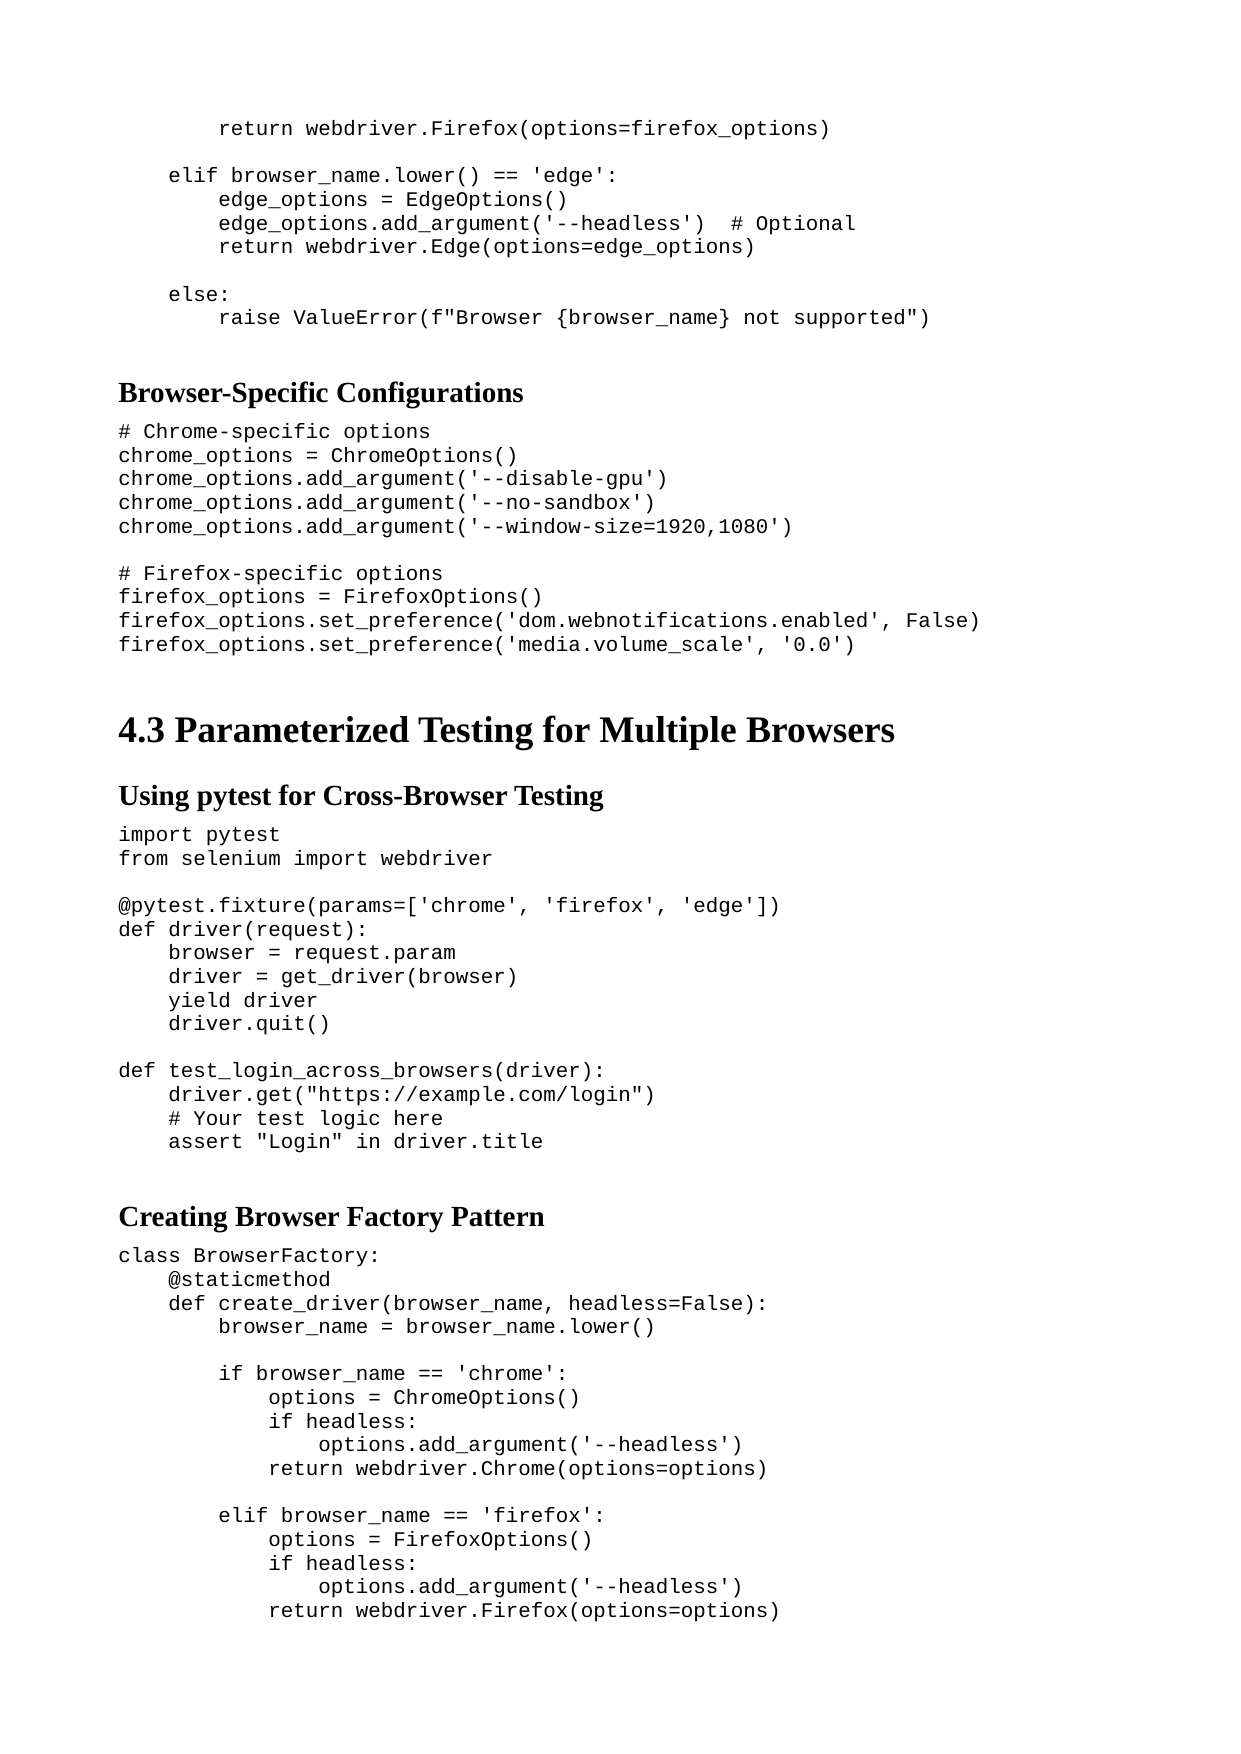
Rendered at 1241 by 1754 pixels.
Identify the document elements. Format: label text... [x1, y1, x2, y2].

text chrome_options = ChromeOptions() [118, 445, 1122, 468]
subtitle Creating Browser Factory Pattern [118, 1199, 1122, 1233]
text if headless: [118, 1411, 1122, 1434]
text return webdriver.Chrome(options=options) [118, 1458, 1122, 1482]
text options = FirefoxOptions() [118, 1529, 1122, 1553]
text if browser_name == 'chrome': [118, 1363, 1122, 1387]
text browser_name = browser_name.lower() [118, 1316, 1122, 1340]
text firefox_options = FirefoxOptions() [118, 587, 1122, 610]
text chrome_options.add_argument('--window-size=1920,1080') [118, 516, 1122, 539]
text driver = get_driver(browser) [118, 966, 1122, 989]
subtitle 4.3 Parameterized Testing for Multiple Browsers [118, 708, 1122, 751]
text elif browser_name.lower() == 'edge': [118, 165, 1122, 189]
text # Chrome-specific options [118, 421, 1122, 445]
text return webdriver.Firefox(options=options) [118, 1600, 1122, 1623]
text assert "Login" in driver.title [118, 1131, 1122, 1155]
text options.add_argument('--headless') [118, 1434, 1122, 1458]
subtitle Using pytest for Cross-Browser Testing [118, 778, 1122, 812]
text browser = request.param [118, 942, 1122, 966]
text raise ValueError(f"Browser {browser_name} not supported") [118, 307, 1122, 331]
text driver.get("https://example.com/login") [118, 1084, 1122, 1108]
text firefox_options.set_preference('dom.webnotifications.enabled', False) [118, 610, 1122, 634]
text firefox_options.set_preference('media.volume_scale', '0.0') [118, 634, 1122, 657]
text # Your test logic here [118, 1108, 1122, 1131]
text from selenium import webdriver [118, 848, 1122, 871]
text options.add_argument('--headless') [118, 1576, 1122, 1600]
subtitle Browser-Specific Configurations [118, 375, 1122, 408]
text elif browser_name == 'firefox': [118, 1505, 1122, 1529]
text return webdriver.Firefox(options=firefox_options) [118, 118, 1122, 142]
text chrome_options.add_argument('--disable-gpu') [118, 468, 1122, 492]
text yield driver [118, 989, 1122, 1013]
text edge_options.add_argument('--headless') # Optional [118, 213, 1122, 236]
text @pytest.fixture(params=['chrome', 'firefox', 'edge']) [118, 895, 1122, 919]
text chrome_options.add_argument('--no-sandbox') [118, 492, 1122, 516]
text def create_driver(browser_name, headless=False): [118, 1292, 1122, 1316]
text def driver(request): [118, 919, 1122, 942]
text # Firefox-specific options [118, 563, 1122, 587]
text else: [118, 284, 1122, 307]
text edge_options = EdgeOptions() [118, 189, 1122, 213]
text if headless: [118, 1553, 1122, 1576]
text import pytest [118, 824, 1122, 848]
text @staticmethod [118, 1269, 1122, 1292]
text class BrowserFactory: [118, 1245, 1122, 1269]
text return webdriver.Edge(options=edge_options) [118, 236, 1122, 260]
text driver.quit() [118, 1013, 1122, 1037]
text def test_login_across_browsers(driver): [118, 1061, 1122, 1084]
text options = ChromeOptions() [118, 1387, 1122, 1411]
